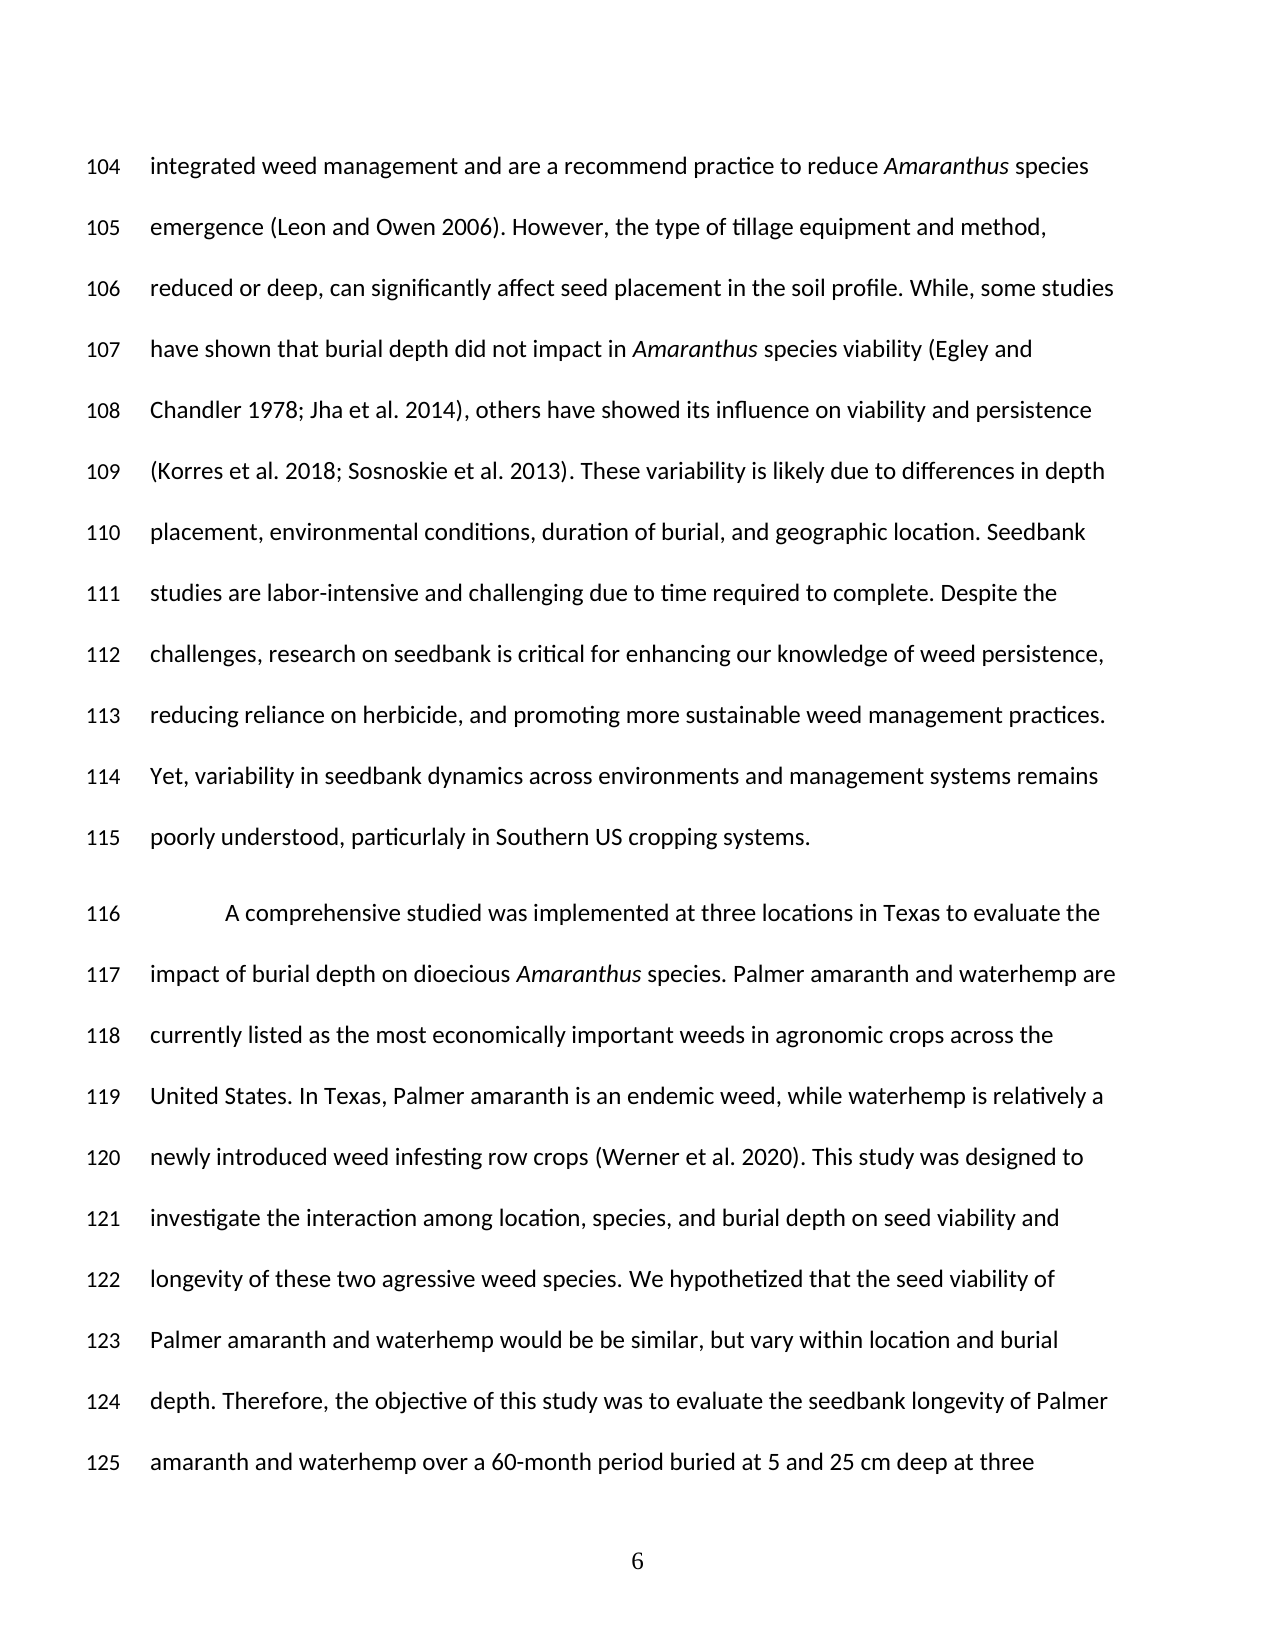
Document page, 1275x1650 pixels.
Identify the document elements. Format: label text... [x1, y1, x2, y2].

text A comprehensive studied was implemented at three locations in Texas to evaluate the impact of burial depth on dioecious Amaranthus species. Palmer amaranth and waterhemp are currently listed as the most economically important weeds in agronomic crops across the United States. In Texas, Palmer amaranth is an endemic weed, while waterhemp is relatively a newly introduced weed infesting row crops (Werner et al. 2020). This study was designed to investigate the interaction among location, species, and burial depth on seed viability and longevity of these two agressive weed species. We hypothetized that the seed viability of Palmer amaranth and waterhemp would be be similar, but vary within location and burial depth. Therefore, the objective of this study was to evaluate the seedbank longevity of Palmer amaranth and waterhemp over a 60-month period buried at 5 and 25 cm deep at three [150, 897, 1125, 1477]
text integrated weed management and are a recommend practice to reduce Amaranthus species emergence (Leon and Owen 2006). However, the type of tillage equipment and method, reduced or deep, can significantly affect seed placement in the soil profile. While, some studies have shown that burial depth did not impact in Amaranthus species viability (Egley and Chandler 1978; Jha et al. 2014), others have showed its influence on viability and persistence (Korres et al. 2018; Sosnoskie et al. 2013). These variability is likely due to differences in depth placement, environmental conditions, duration of burial, and geographic location. Seedbank studies are labor-intensive and challenging due to time required to complete. Despite the challenges, research on seedbank is critical for enhancing our knowledge of weed persistence, reducing reliance on herbicide, and promoting more sustainable weed management practices. Yet, variability in seedbank dynamics across environments and management systems remains poorly understood, particurlaly in Southern US cropping systems. [150, 150, 1125, 852]
